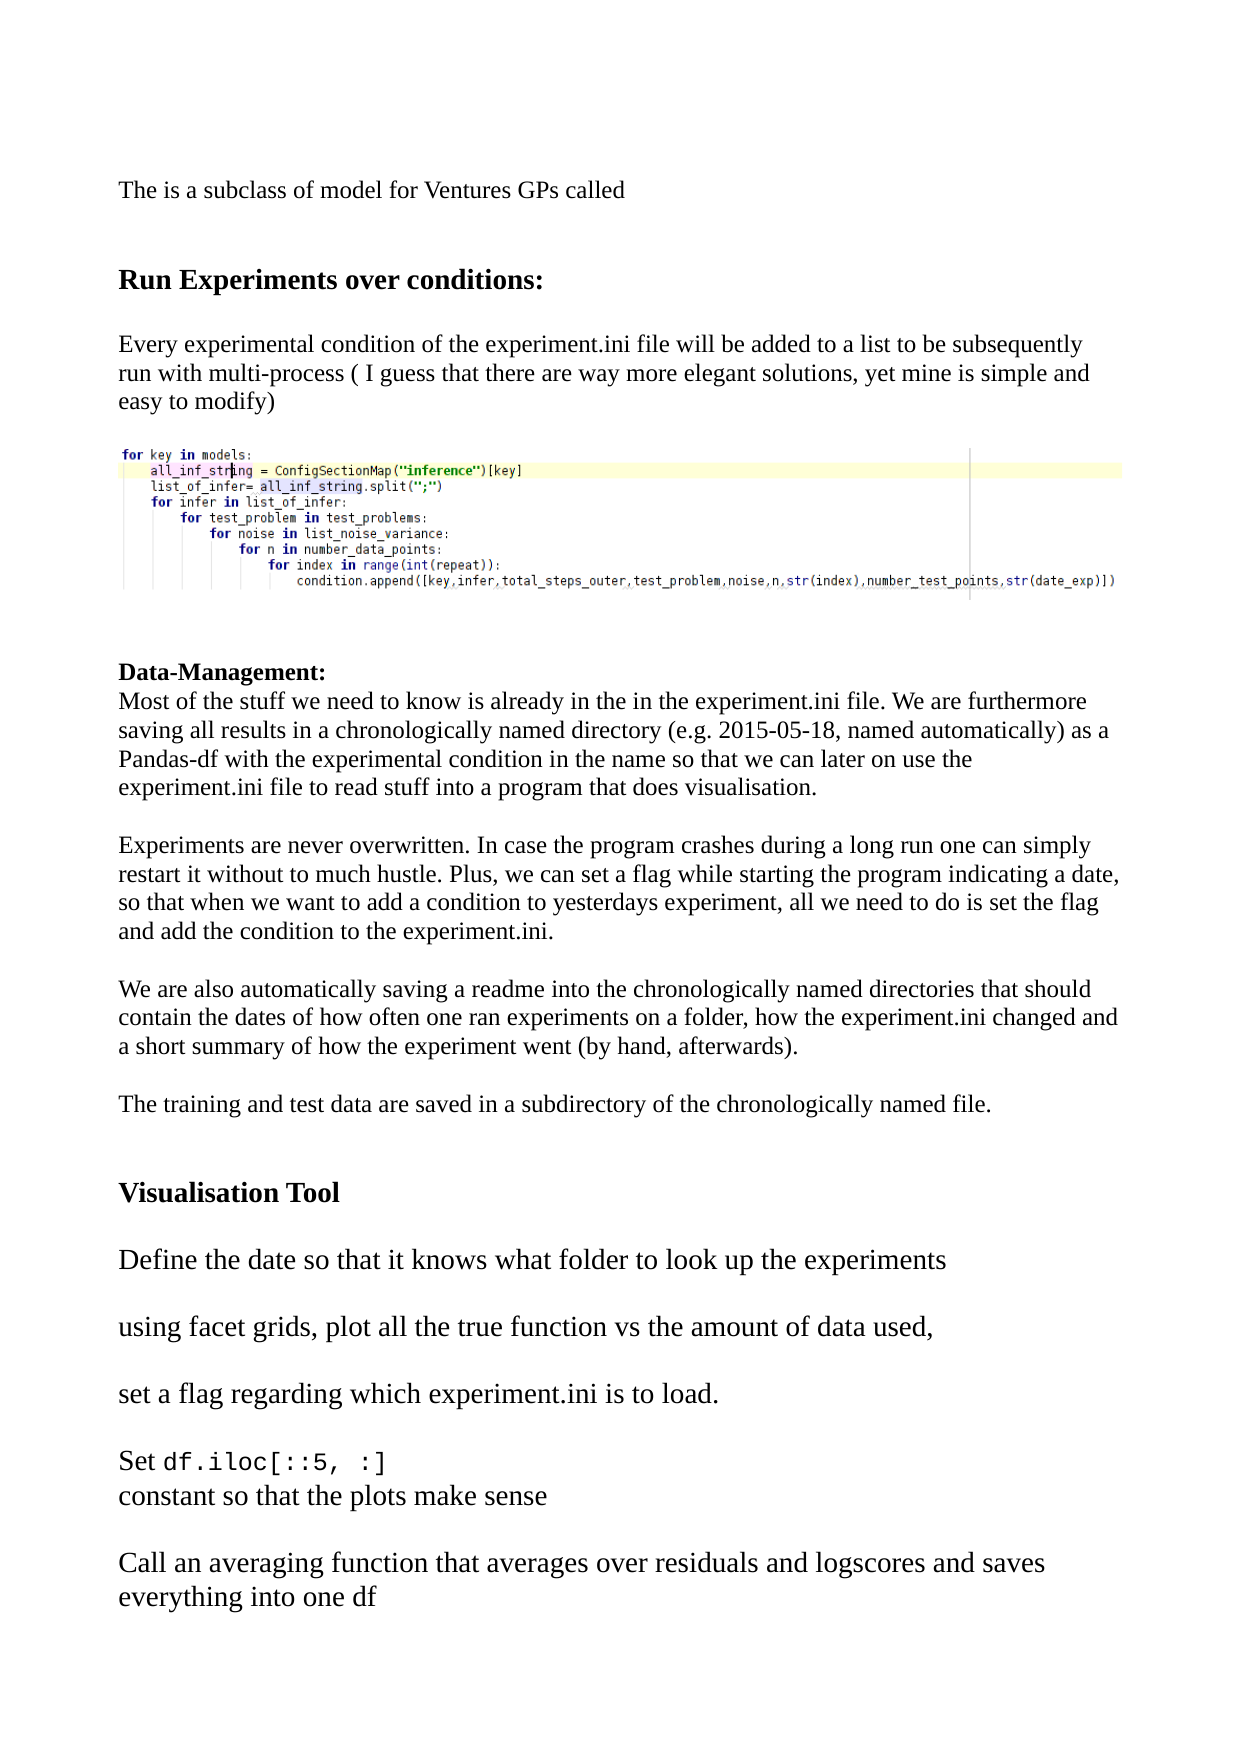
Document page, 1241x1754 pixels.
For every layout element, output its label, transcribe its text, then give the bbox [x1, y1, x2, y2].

text set a flag regarding which experiment.ini is to load. [118, 1376, 1122, 1410]
text Experiments are never overwritten. In case the program crashes during a long run one can simply restart it without to much hustle. Plus, we can set a flag while starting the program indicating a date, so that when we want to add a condition to yesterdays experiment, all we need to do is set the flag and add the condition to the experiment.ini. [118, 830, 1122, 945]
text The is a subclass of model for Ventures GPs called [118, 176, 1122, 204]
text using facet grids, plot all the true function vs the amount of data used, [118, 1309, 1122, 1343]
text Run Experiments over conditions: [118, 262, 1122, 295]
text We are also automatically saving a readme into the chronologically named directories that should contain the dates of how often one ran experiments on a folder, how the experiment.ini changed and a short summary of how the experiment went (by hand, afterwards). [118, 974, 1122, 1060]
text Every experimental condition of the experiment.ini file will be added to a list to be subsequently run with multi-process ( I guess that there are way more elegant solutions, yet mine is simple and easy to modify) [118, 329, 1122, 415]
text Define the date so that it knows what folder to look up the experiments [118, 1242, 1122, 1276]
text Set df.iloc[::5, :] [118, 1443, 1122, 1478]
text Visualisation Tool [118, 1175, 1122, 1208]
text Call an averaging function that averages over residuals and logscores and saves everything into one df [118, 1545, 1122, 1612]
text The training and test data are saved in a subdirectory of the chronologically named file. [118, 1089, 1122, 1117]
picture [118, 448, 1123, 600]
text Most of the stuff we need to know is already in the in the experiment.ini file. We are furthermore saving all results in a chronologically named directory (e.g. 2015-05-18, named automatically) as a Pandas-df with the experimental condition in the name so that we can later on use the experiment.ini file to read stuff into a program that does visualisation. [118, 686, 1122, 801]
text Data-Management: [118, 657, 1122, 686]
text constant so that the plots make sense [118, 1478, 1122, 1512]
